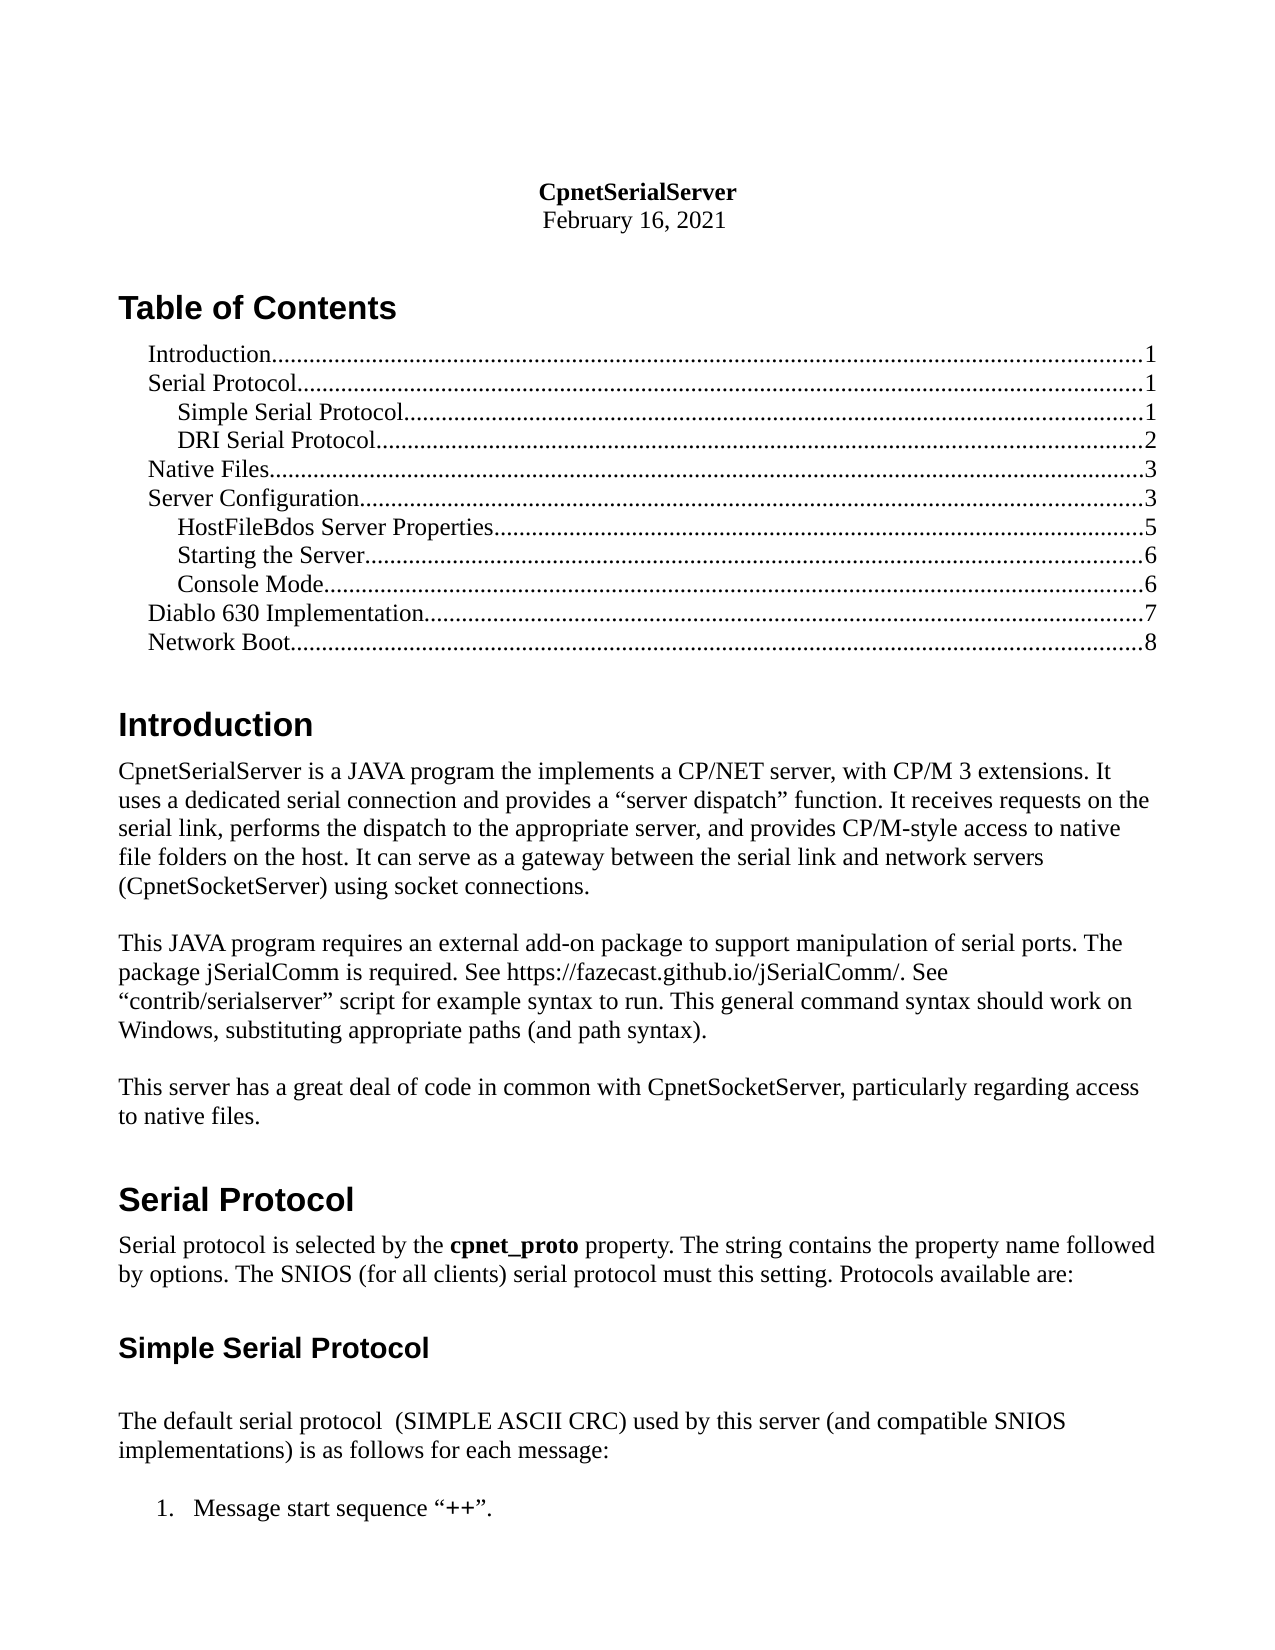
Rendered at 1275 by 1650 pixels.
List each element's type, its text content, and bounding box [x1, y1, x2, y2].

subtitle Introduction [118, 705, 1157, 743]
text Introduction 1 [148, 339, 1157, 368]
text Console Mode 6 [177, 569, 1157, 598]
text February 16, 2021 [118, 206, 1157, 234]
text Native Files 3 [148, 454, 1157, 483]
text Starting the Server 6 [177, 540, 1157, 569]
text Diablo 630 Implementation 7 [148, 598, 1157, 627]
text Server Configuration 3 [148, 483, 1157, 512]
text This JAVA program requires an external add-on package to support manipulation of serial ports. The package jSerialComm is required. See https://fazecast.github.io/jSerialComm/. See “contrib/serialserver” script for example syntax to run. This general command syntax should work on Windows, substituting appropriate paths (and path syntax). [118, 928, 1157, 1043]
text Serial Protocol 1 [148, 368, 1157, 397]
text Network Boot 8 [148, 627, 1157, 655]
text DRI Serial Protocol 2 [177, 425, 1157, 454]
text Serial protocol is selected by the cpnet_proto property. The string contains the property name followed by options. The SNIOS (for all clients) serial protocol must this setting. Protocols available are: [118, 1231, 1157, 1288]
subtitle Simple Serial Protocol [118, 1331, 1157, 1365]
text Simple Serial Protocol 1 [177, 397, 1157, 425]
text HostFileBdos Server Properties 5 [177, 512, 1157, 540]
text CpnetSerialServer [118, 177, 1157, 206]
text CpnetSerialServer is a JAVA program the implements a CP/NET server, with CP/M 3 extensions. It uses a dedicated serial connection and provides a “server dispatch” function. It receives requests on the serial link, performs the dispatch to the appropriate server, and provides CP/M-style access to native file folders on the host. It can serve as a gateway between the serial link and network servers (CpnetSocketServer) using socket connections. [118, 756, 1157, 900]
subtitle Serial Protocol [118, 1179, 1157, 1218]
text This server has a great deal of code in common with CpnetSocketServer, particularly regarding access to native files. [118, 1072, 1157, 1130]
text The default serial protocol (SIMPLE ASCII CRC) used by this server (and compatible SNIOS implementations) is as follows for each message: [118, 1406, 1157, 1464]
subtitle Table of Contents [118, 288, 1157, 327]
list Message start sequence “++”. [156, 1493, 1157, 1523]
